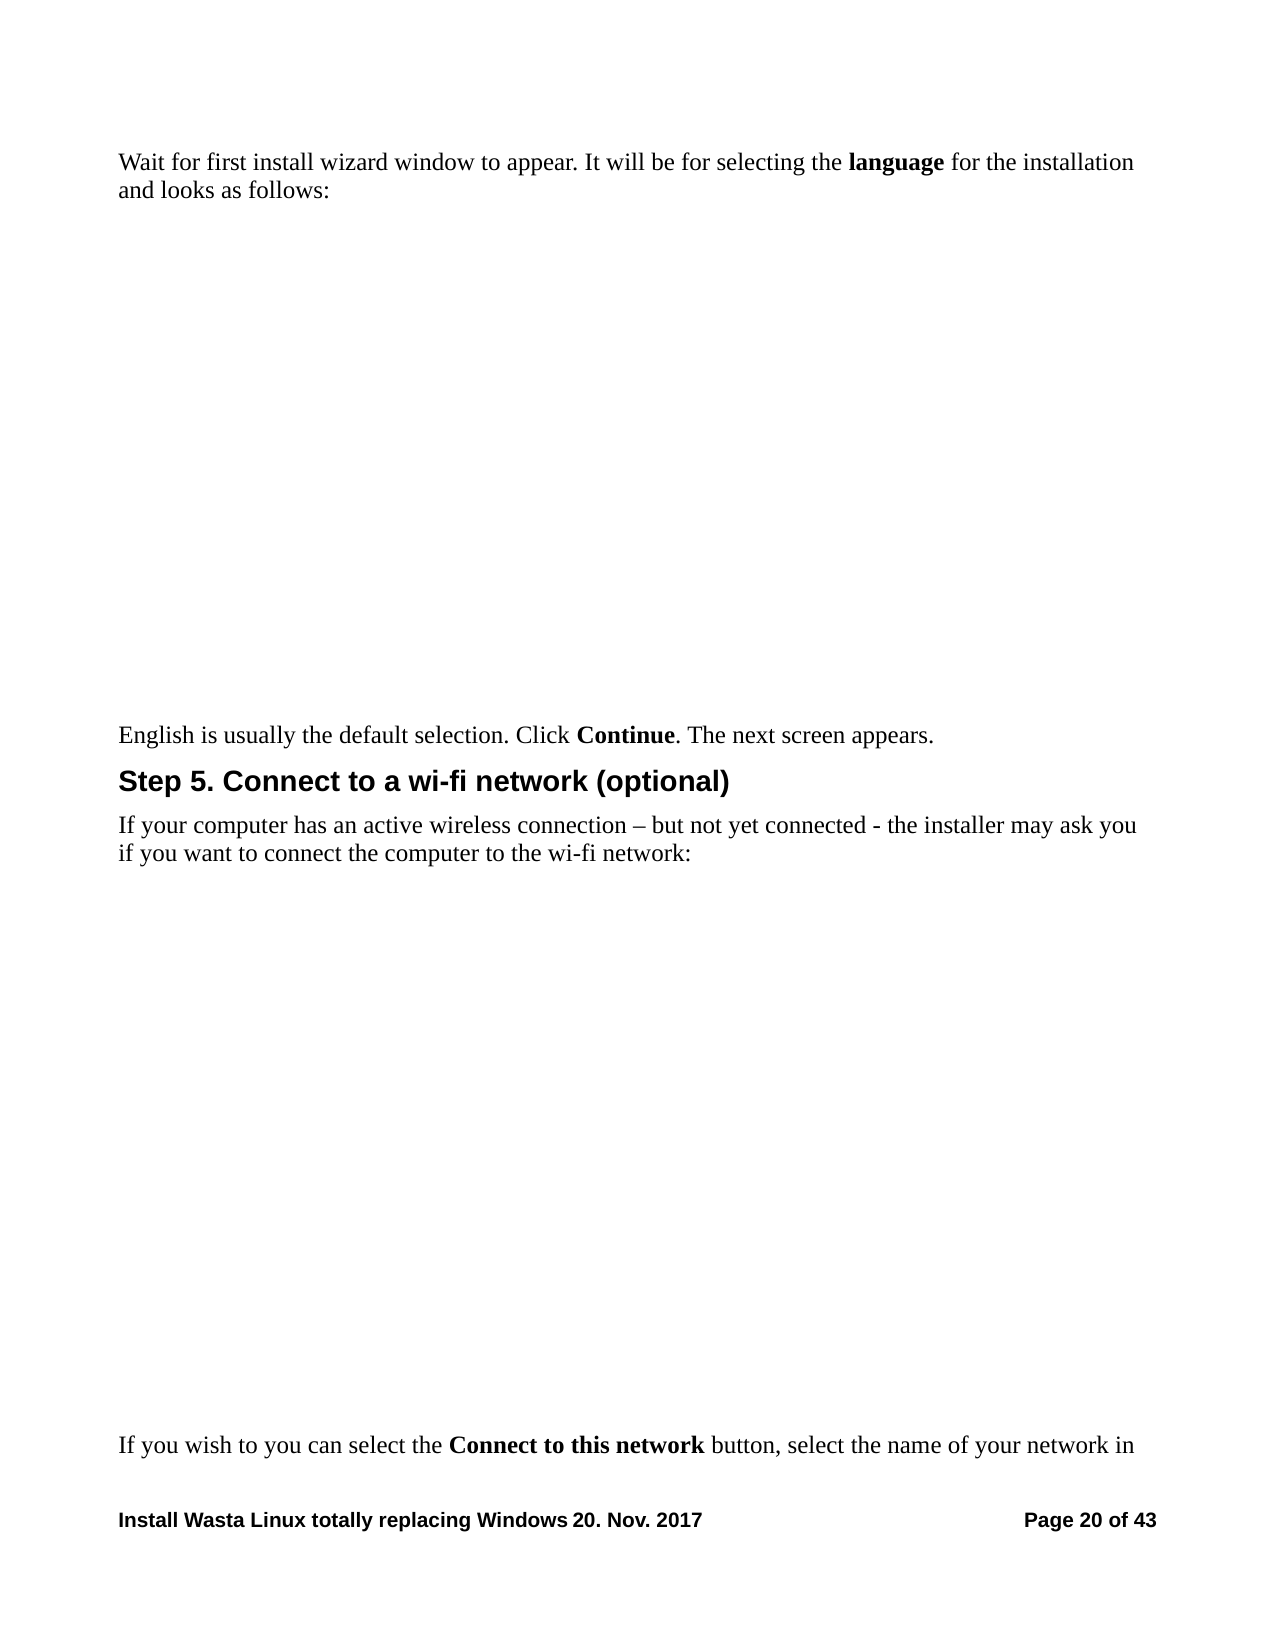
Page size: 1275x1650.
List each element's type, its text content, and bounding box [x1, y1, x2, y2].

text If your computer has an active wireless connection – but not yet connected - the installer may ask you if you want to connect the computer to the wi-fi network: [118, 810, 1157, 867]
text Wait for first install wizard window to appear. It will be for selecting the language for the installation and looks as follows: [118, 147, 1157, 204]
subtitle Step 5. Connect to a wi-fi network (optional) [118, 763, 1157, 797]
text If you wish to you can select the Connect to this network button, select the name of your network in [118, 1430, 1157, 1459]
text English is usually the default selection. Click Continue. The next screen appears. [118, 720, 1157, 749]
